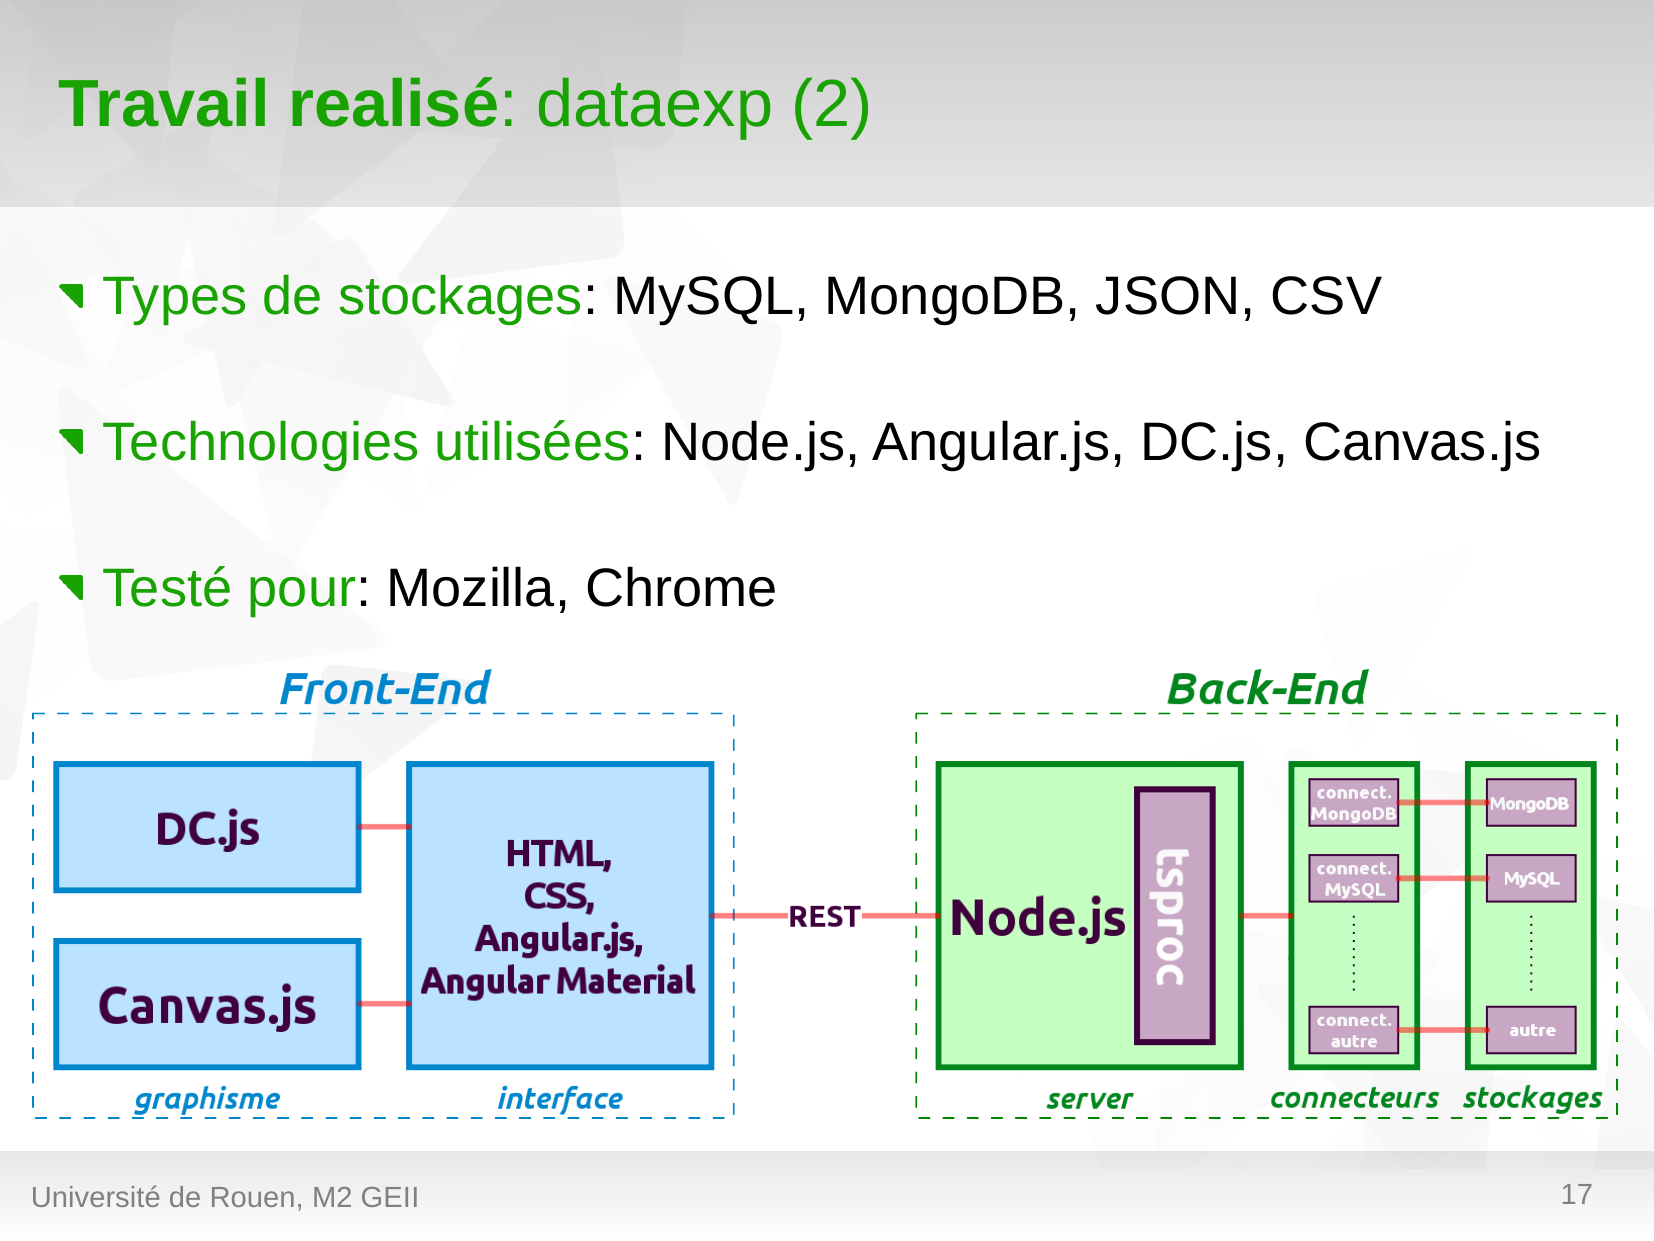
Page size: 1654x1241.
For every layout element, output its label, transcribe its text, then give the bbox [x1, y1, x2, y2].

picture [471, 686, 481, 699]
list Types de stockages: MySQL, MongoDB, JSON, CSV Technologies utilisées: Node.js, Angular.js, DC.js, Canvas.js Testé pour: Mozilla, Chrome [59, 265, 1595, 669]
title Travail realisé: dataexp (2) [59, 29, 1595, 178]
picture [0, 0, 1654, 1169]
